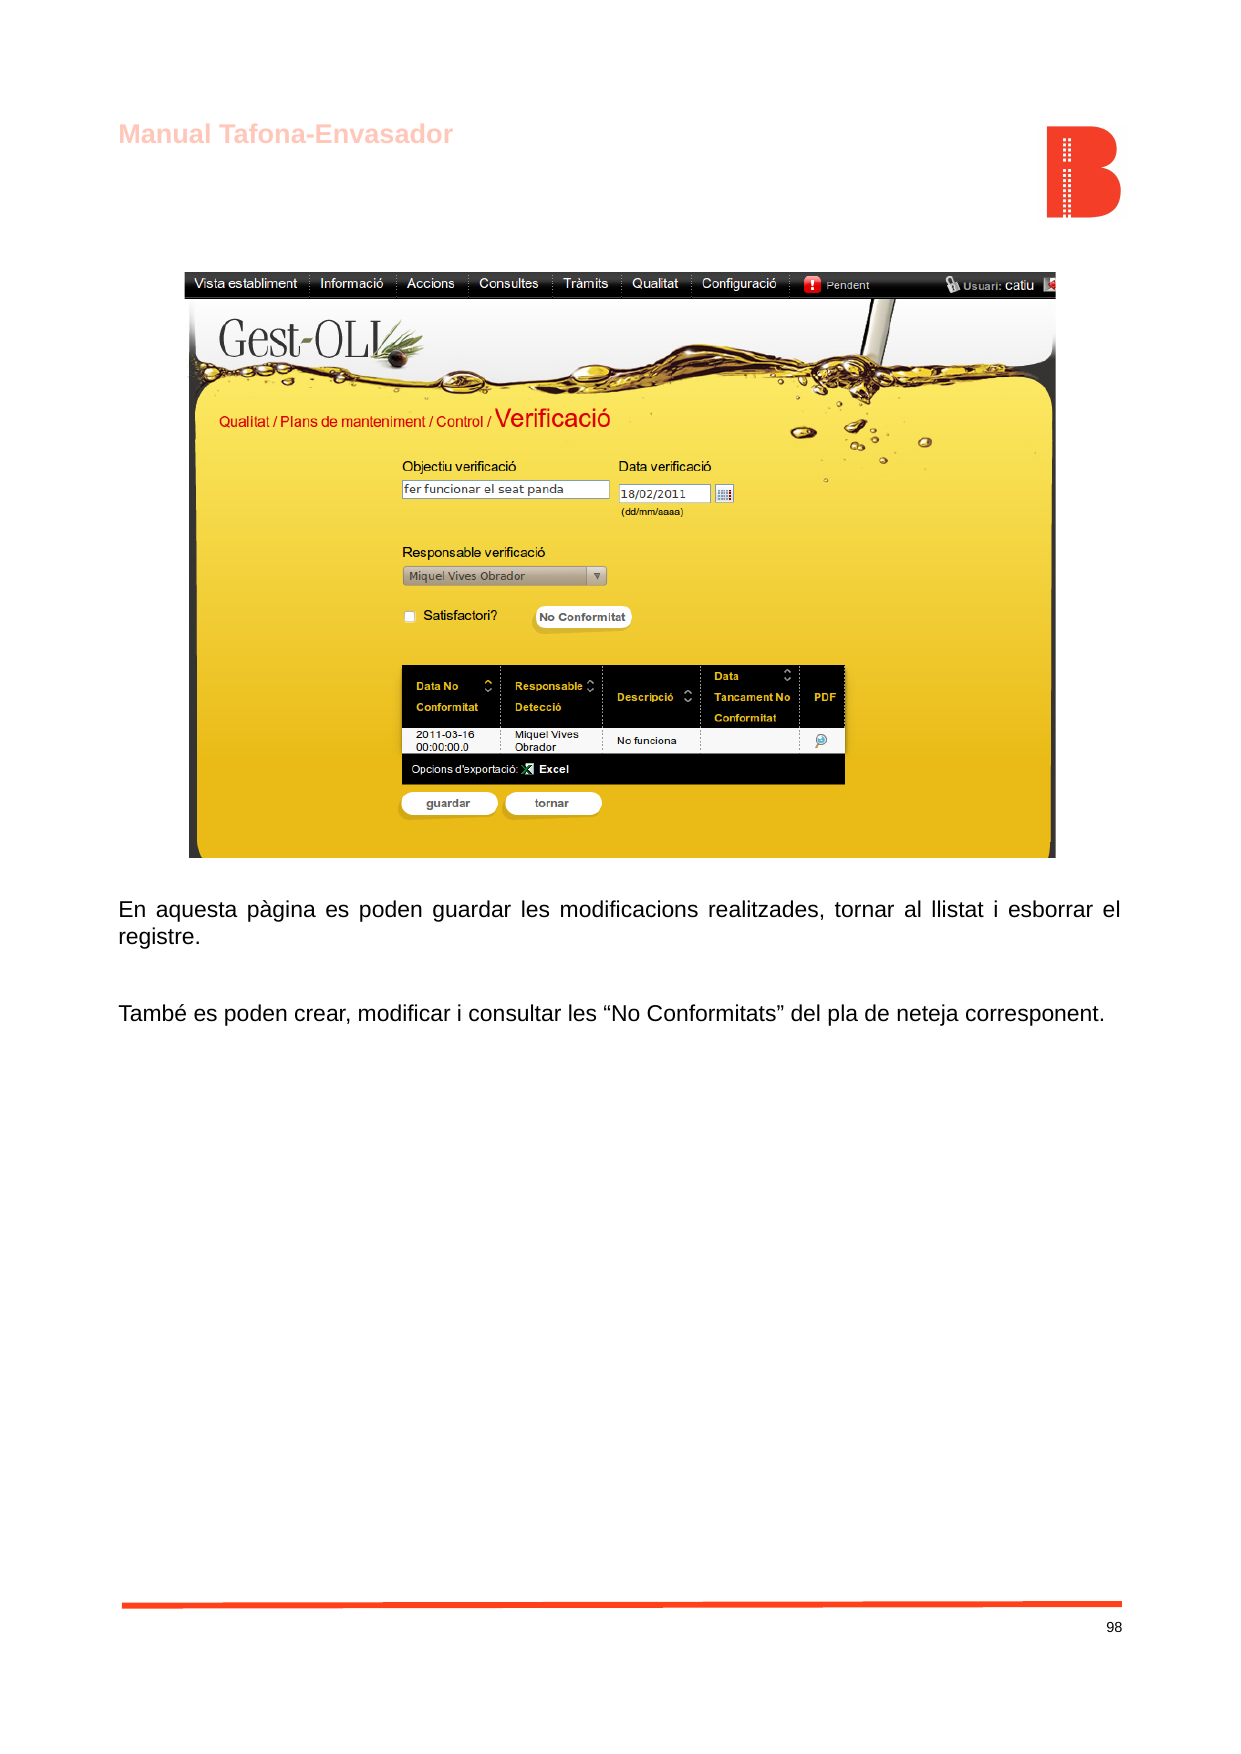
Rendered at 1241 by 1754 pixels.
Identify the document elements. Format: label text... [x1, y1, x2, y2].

picture [184, 272, 1056, 858]
picture [1036, 124, 1130, 221]
text També es poden crear, modificar i consultar les “No Conformitats” del pla de neteja corresponent. [118, 1000, 1122, 1027]
text En aquesta pàgina es poden guardar les modificacions realitzades, tornar al llistat i esborrar el registre. [118, 896, 1122, 949]
